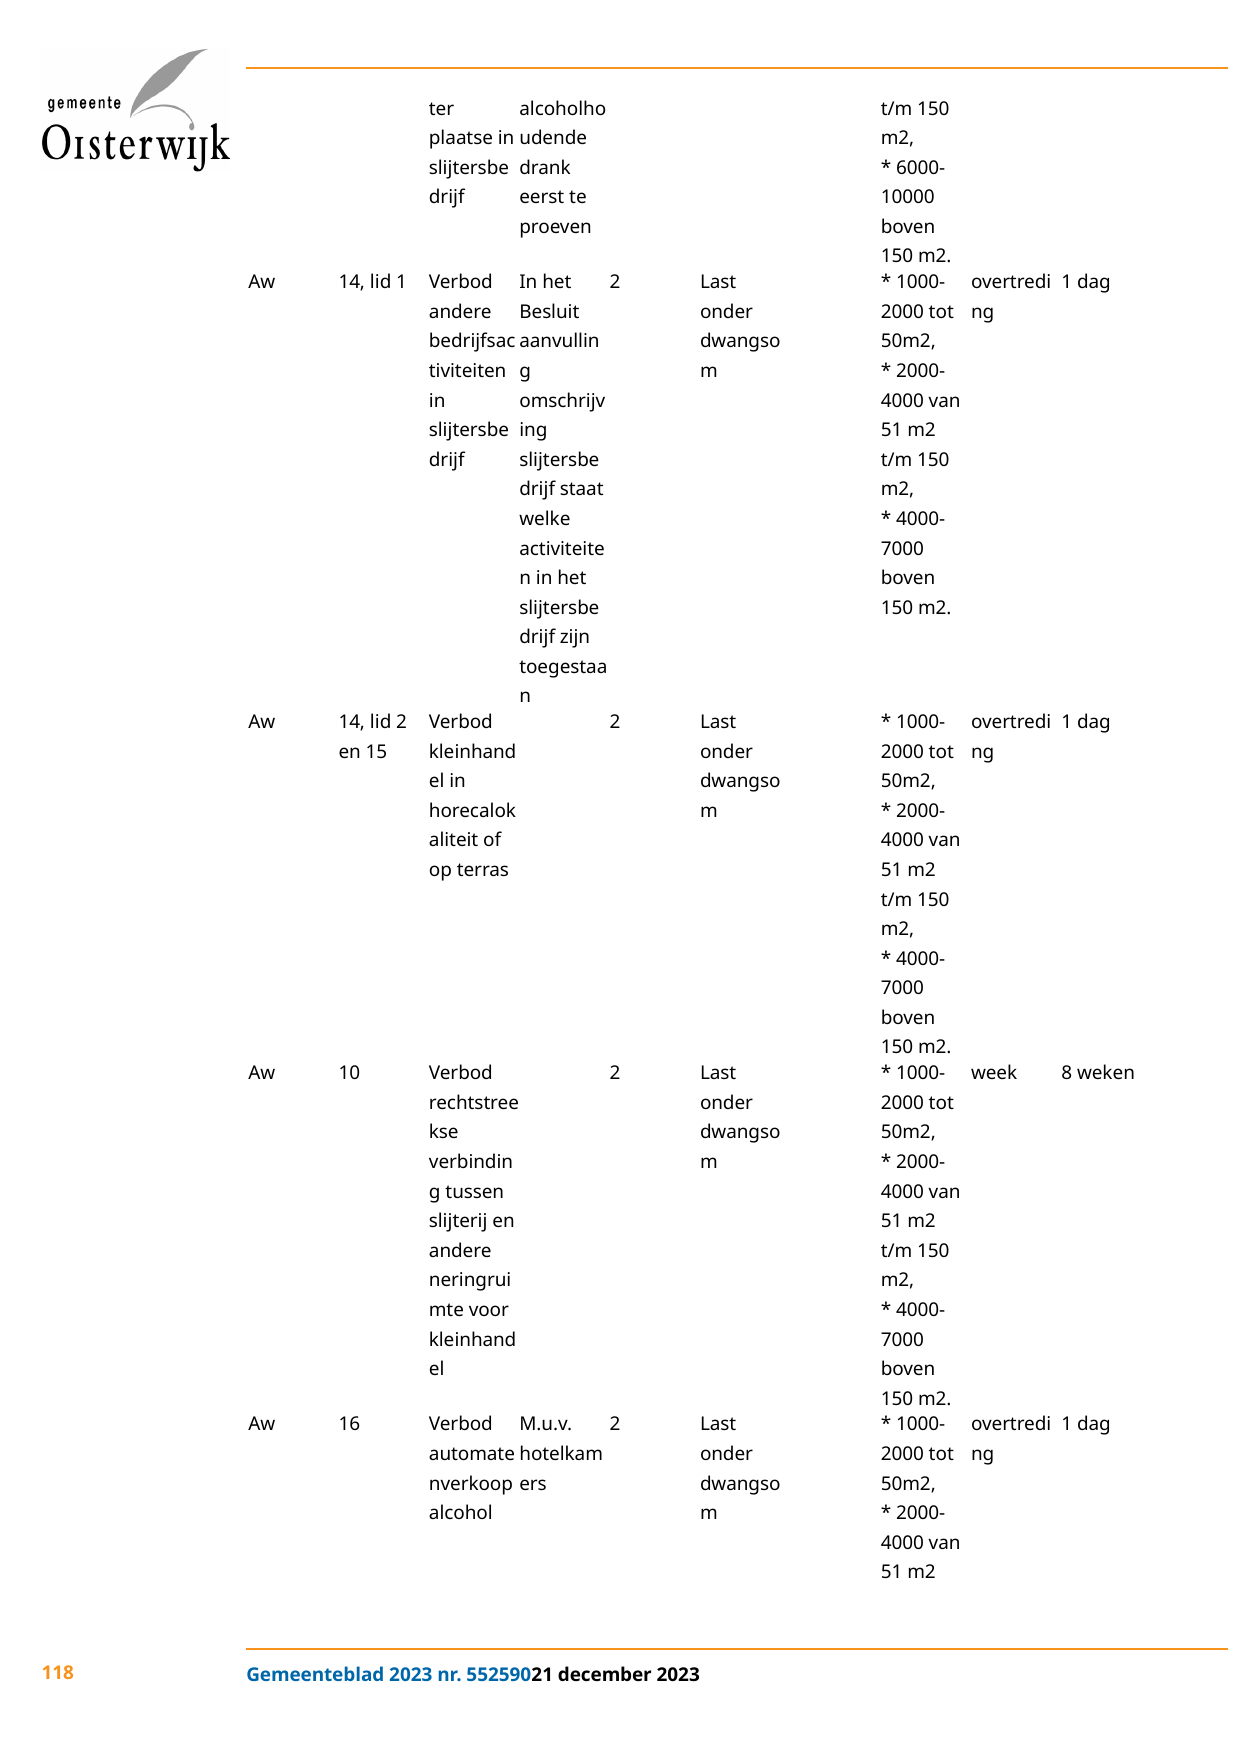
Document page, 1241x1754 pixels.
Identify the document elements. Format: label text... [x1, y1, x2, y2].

table_cell [519, 1060, 609, 1411]
table_cell [790, 1060, 881, 1411]
table_cell Last onder dwangsom [700, 708, 790, 1059]
table_cell 16 [338, 1411, 429, 1584]
table_cell [790, 95, 881, 268]
table_cell week [971, 1060, 1061, 1411]
table_cell 1 dag [1061, 269, 1152, 708]
table_cell ter plaatse in slijtersbedrijf [429, 95, 519, 268]
table_cell 14, lid 1 [338, 269, 429, 708]
table_cell Last onder dwangsom [700, 1411, 790, 1584]
table_cell overtreding [971, 1411, 1061, 1584]
picture [41, 47, 231, 172]
table_cell 2 [609, 1060, 700, 1411]
table_cell Verbod andere bedrijfsactiviteiten in slijtersbedrijf [429, 269, 519, 708]
table_cell Last onder dwangsom [700, 269, 790, 708]
table_cell Aw [248, 269, 338, 708]
table_cell overtreding [971, 708, 1061, 1059]
table_cell Aw [248, 1060, 338, 1411]
table_cell [248, 95, 338, 268]
table_cell Verbod rechtstreekse verbinding tussen slijterij en andere neringruimte voor kleinhandel [429, 1060, 519, 1411]
table_cell * 1000-2000 tot 50m2, * 2000-4000 van 51 m2 [881, 1411, 971, 1584]
table_cell [790, 1411, 881, 1584]
table_cell * 1000-2000 tot 50m2, * 2000-4000 van 51 m2 t/m 150 m2, * 4000-7000 boven 150 m2. [881, 269, 971, 708]
table_cell [338, 95, 429, 268]
table_cell Aw [248, 708, 338, 1059]
table_cell 1 dag [1061, 1411, 1152, 1584]
table_cell [519, 708, 609, 1059]
table_cell 14, lid 2 en 15 [338, 708, 429, 1059]
table_cell Verbod kleinhandel in horecalokaliteit of op terras [429, 708, 519, 1059]
table_cell 2 [609, 708, 700, 1059]
table_cell [971, 95, 1061, 268]
table_cell Last onder dwangsom [700, 1060, 790, 1411]
table_cell 2 [609, 269, 700, 708]
table_cell * 1000-2000 tot 50m2, * 2000-4000 van 51 m2 t/m 150 m2, * 4000-7000 boven 150 m2. [881, 1060, 971, 1411]
table_cell 10 [338, 1060, 429, 1411]
table_cell [790, 708, 881, 1059]
table_cell * 1000-2000 tot 50m2, * 2000-4000 van 51 m2 t/m 150 m2, * 4000-7000 boven 150 m2. [881, 708, 971, 1059]
table_cell [609, 95, 700, 268]
table_cell 8 weken [1061, 1060, 1152, 1411]
table_cell overtreding [971, 269, 1061, 708]
table_cell M.u.v. hotelkamers [519, 1411, 609, 1584]
table_cell [1061, 95, 1152, 268]
table_cell [790, 269, 881, 708]
table_cell 2 [609, 1411, 700, 1584]
table_cell Verbod automatenverkoop alcohol [429, 1411, 519, 1584]
table_cell Aw [248, 1411, 338, 1584]
table_cell t/m 150 m2, * 6000-10000 boven 150 m2. [881, 95, 971, 268]
table_cell 1 dag [1061, 708, 1152, 1059]
table_cell alcoholhoudende drank eerst te proeven [519, 95, 609, 268]
table_cell [700, 95, 790, 268]
table_cell In het Besluit aanvulling omschrijving slijtersbedrijf staat welke activiteiten in het slijtersbedrijf zijn toegestaan [519, 269, 609, 708]
